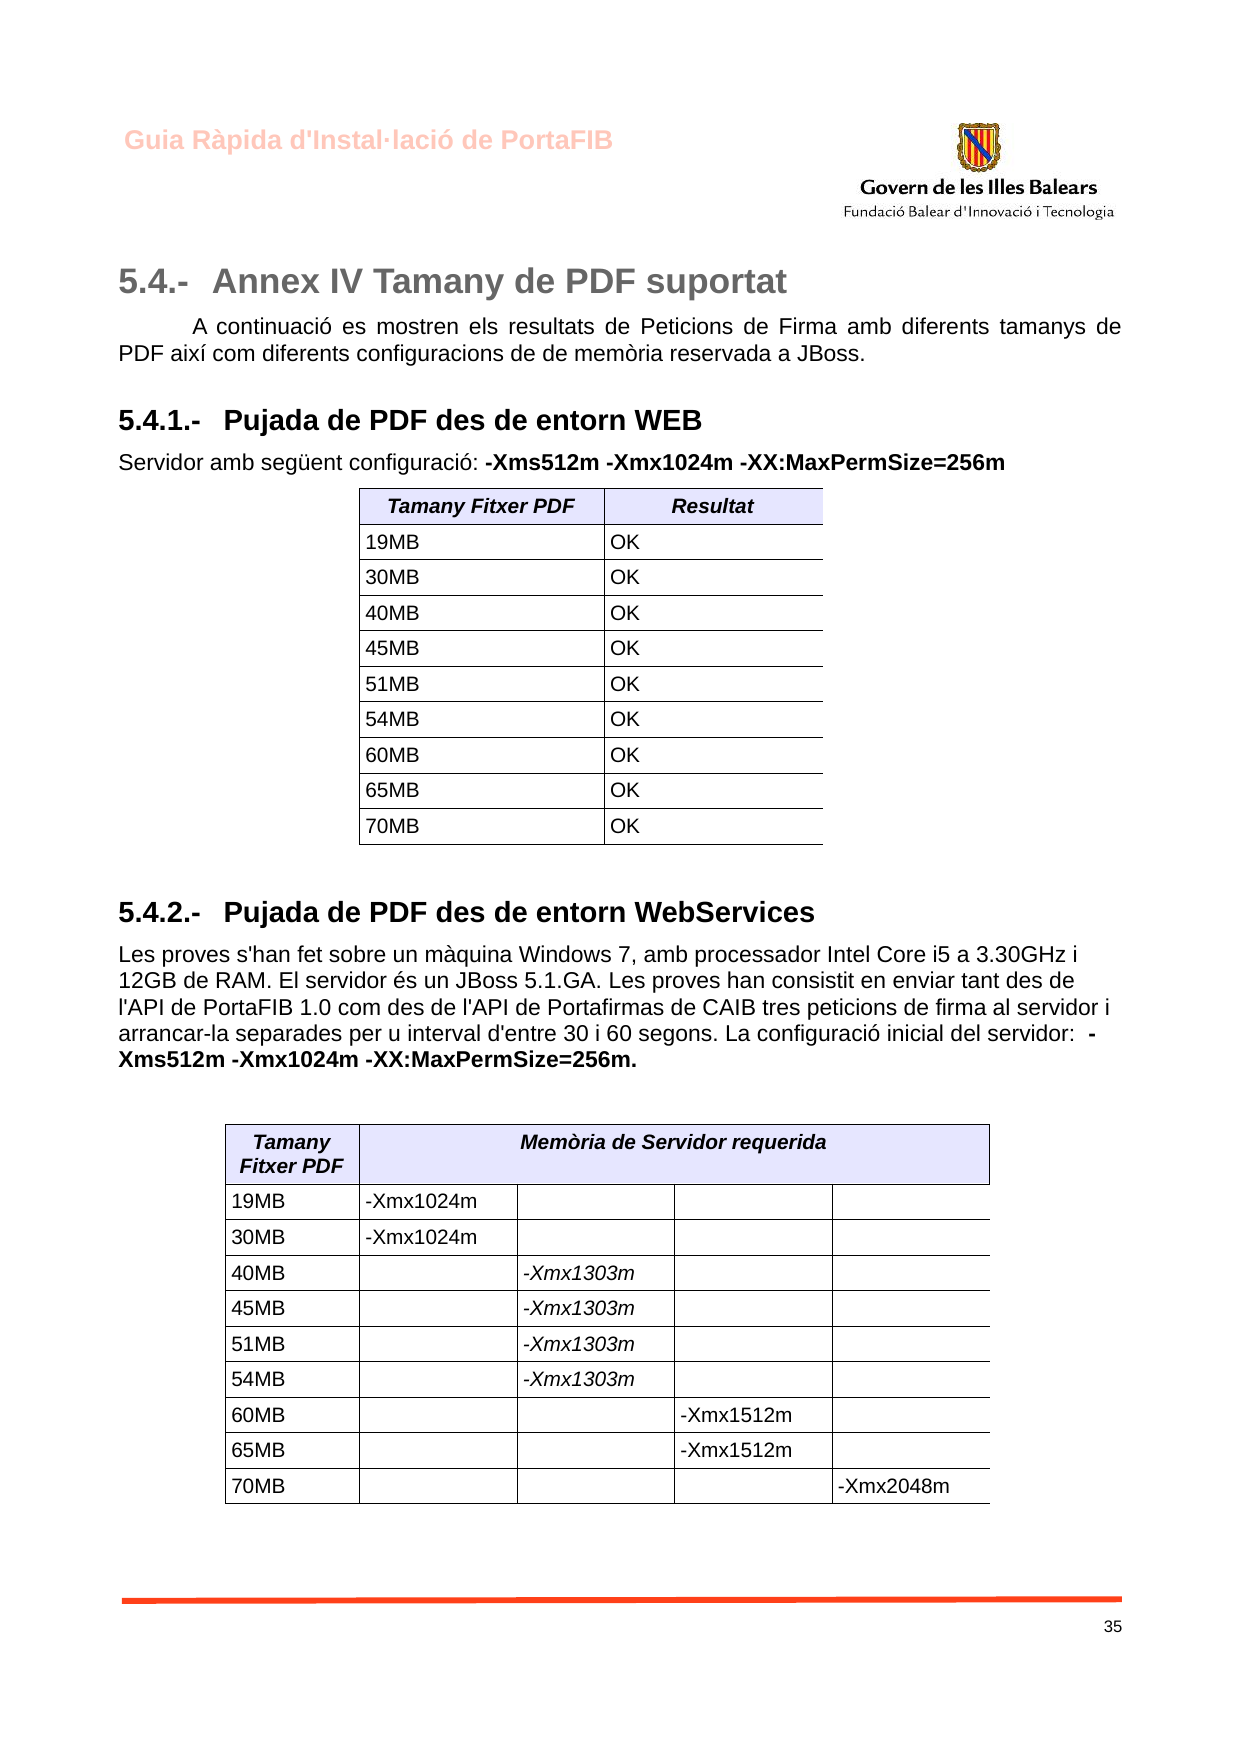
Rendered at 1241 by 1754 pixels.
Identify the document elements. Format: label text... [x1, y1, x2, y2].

picture [840, 123, 1117, 220]
table_cell [675, 1185, 832, 1219]
table_cell 19MB [360, 525, 604, 559]
table_header Tamany Fitxer PDF [360, 489, 604, 524]
table_cell [833, 1433, 989, 1468]
table_cell [833, 1291, 989, 1326]
table_cell -Xmx1303m [518, 1327, 674, 1361]
table_cell OK [605, 702, 823, 737]
table_cell [675, 1256, 832, 1290]
table_cell OK [605, 631, 823, 666]
table_cell -Xmx1024m [360, 1185, 517, 1219]
table_cell [360, 1327, 517, 1361]
table_cell [360, 1433, 517, 1468]
table_cell -Xmx2048m [833, 1469, 989, 1503]
table_cell 40MB [226, 1256, 359, 1290]
table_cell 51MB [226, 1327, 359, 1361]
table_cell OK [605, 596, 823, 630]
table_cell [360, 1256, 517, 1290]
table_cell -Xmx1024m [360, 1220, 517, 1254]
table_cell 70MB [360, 809, 604, 843]
table_cell 54MB [360, 702, 604, 737]
table_cell -Xmx1303m [518, 1291, 674, 1326]
table_cell OK [605, 525, 823, 559]
table_cell [833, 1398, 989, 1432]
table_cell [518, 1185, 674, 1219]
text A continuació es mostren els resultats de Peticions de Firma amb diferents tamanys de PDF així com diferents configuracions de de memòria reservada a JBoss. [118, 313, 1122, 366]
table_cell [360, 1469, 517, 1503]
table_cell 40MB [360, 596, 604, 630]
table_cell 19MB [226, 1185, 359, 1219]
subtitle Pujada de PDF des de entorn WebServices [118, 895, 1122, 928]
table_cell [518, 1398, 674, 1432]
table_cell OK [605, 774, 823, 808]
table_cell 70MB [226, 1469, 359, 1503]
table_cell OK [605, 809, 823, 843]
text Les proves s'han fet sobre un màquina Windows 7, amb processador Intel Core i5 a 3.30GHz i 12GB de RAM. El servidor és un JBoss 5.1.GA. Les proves han consistit en enviar tant des de l'API de PortaFIB 1.0 com des de l'API de Portafirmas de CAIB tres peticions de firma al servidor i arrancar-la separades per u interval d'entre 30 i 60 segons. La configuració inicial del servidor: -Xms512m -Xmx1024m -XX:MaxPermSize=256m. [118, 941, 1122, 1073]
table_cell 45MB [360, 631, 604, 666]
table_cell 30MB [360, 560, 604, 595]
text Servidor amb següent configuració: -Xms512m -Xmx1024m -XX:MaxPermSize=256m [118, 449, 1122, 476]
table_cell -Xmx1512m [675, 1398, 832, 1432]
table_cell [518, 1433, 674, 1468]
table_cell 65MB [360, 774, 604, 808]
table_cell [360, 1398, 517, 1432]
subtitle Annex IV Tamany de PDF suportat [118, 260, 1122, 301]
table_header Resultat [605, 489, 823, 524]
table_cell [360, 1362, 517, 1397]
table_cell [675, 1220, 832, 1254]
table_cell [675, 1327, 832, 1361]
table_cell 60MB [226, 1398, 359, 1432]
table_cell [833, 1220, 989, 1254]
table_cell [833, 1362, 989, 1397]
table_header Memòria de Servidor requerida [360, 1125, 989, 1183]
table_cell -Xmx1512m [675, 1433, 832, 1468]
table_header Tamany Fitxer PDF [226, 1125, 359, 1183]
table_cell [675, 1291, 832, 1326]
table_cell [360, 1291, 517, 1326]
table_cell -Xmx1303m [518, 1256, 674, 1290]
table_cell [518, 1220, 674, 1254]
table_cell 45MB [226, 1291, 359, 1326]
table_cell [833, 1185, 989, 1219]
table_cell [675, 1469, 832, 1503]
table_cell 54MB [226, 1362, 359, 1397]
table_cell OK [605, 667, 823, 701]
table_cell 51MB [360, 667, 604, 701]
table_cell 30MB [226, 1220, 359, 1254]
table_cell OK [605, 560, 823, 595]
table_cell [833, 1327, 989, 1361]
table_cell 65MB [226, 1433, 359, 1468]
table_cell -Xmx1303m [518, 1362, 674, 1397]
table_cell 60MB [360, 738, 604, 772]
table_cell OK [605, 738, 823, 772]
table_cell [518, 1469, 674, 1503]
subtitle Pujada de PDF des de entorn WEB [118, 403, 1122, 437]
table_cell [833, 1256, 989, 1290]
table_cell [675, 1362, 832, 1397]
